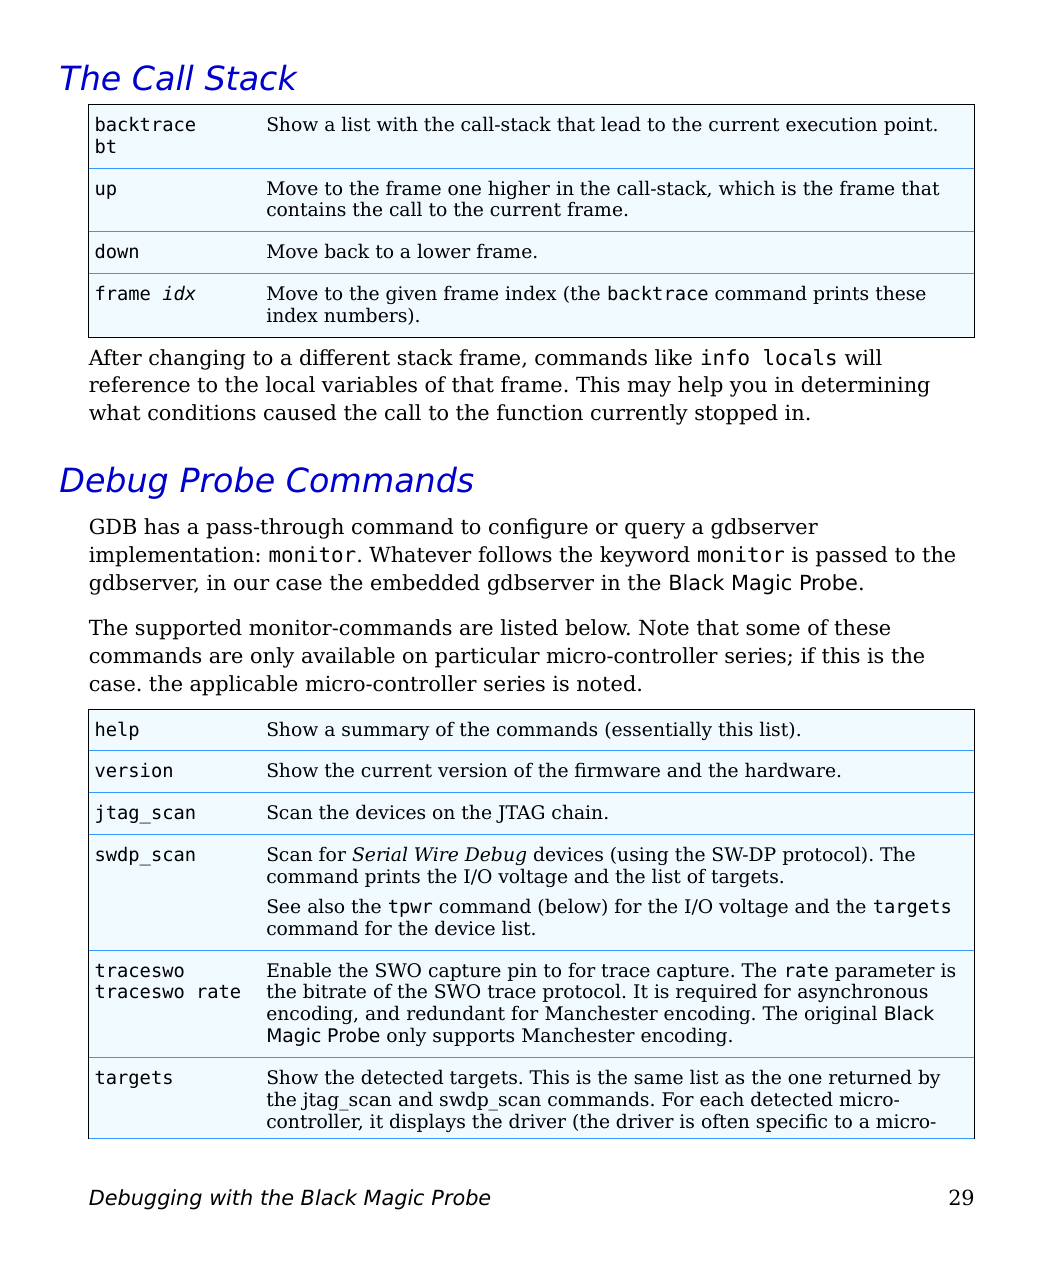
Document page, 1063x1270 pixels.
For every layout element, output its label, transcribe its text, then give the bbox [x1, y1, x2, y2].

table_cell swdp_scan [89, 835, 260, 949]
table_cell Scan for Serial Wire Debug devices (using the SW-DP protocol). The command prints the I/O voltage and the list of targets. See also the tpwr command (below) for the I/O voltage and the targets command for the device list. [260, 835, 974, 949]
text The supported monitor-commands are listed below. Note that some of these commands are only available on particular micro-controller series; if this is the case. the applicable micro-controller series is noted. [88, 616, 974, 696]
table_cell Move to the given frame index (the backtrace command prints these index numbers). [260, 274, 974, 337]
table_cell Enable the SWO capture pin to for trace capture. The rate parameter is the bitrate of the SWO trace protocol. It is required for asynchronous encoding, and redundant for Manchester encoding. The original Black Magic Probe only supports Manchester encoding. [260, 951, 974, 1057]
table_cell Move to the frame one higher in the call-stack, which is the frame that contains the call to the current frame. [260, 169, 974, 231]
table_cell traceswo traceswo rate [89, 951, 260, 1057]
table_cell up [89, 169, 260, 231]
table_cell Scan the devices on the JTAG chain. [260, 793, 974, 834]
subtitle Debug Probe Commands [59, 461, 974, 500]
table_cell targets [89, 1058, 260, 1138]
table_header help [89, 710, 260, 750]
table_cell jtag_scan [89, 793, 260, 834]
table_cell Show the current version of the firmware and the hardware. [260, 751, 974, 792]
table_cell Move back to a lower frame. [260, 232, 974, 273]
text GDB has a pass-through command to configure or query a gdbserver implementation: monitor. Whatever follows the keyword monitor is passed to the gdbserver, in our case the embedded gdbserver in the Black Magic Probe. [88, 515, 974, 595]
table_cell version [89, 751, 260, 792]
text After changing to a different stack frame, commands like info locals will reference to the local variables of that frame. This may help you in determining what conditions caused the call to the function currently stopped in. [88, 346, 974, 425]
table_cell down [89, 232, 260, 273]
table_cell Show the detected targets. This is the same list as the one returned by the jtag_scan and swdp_scan commands. For each detected micro-controller, it displays the driver (the driver is often specific to a micro- [260, 1058, 974, 1138]
table_header Show a summary of the commands (essentially this list). [260, 710, 974, 750]
table_cell frame idx [89, 274, 260, 337]
table_header backtrace bt [89, 105, 260, 167]
subtitle The Call Stack [59, 59, 974, 98]
table_header Show a list with the call-stack that lead to the current execution point. [260, 105, 974, 167]
